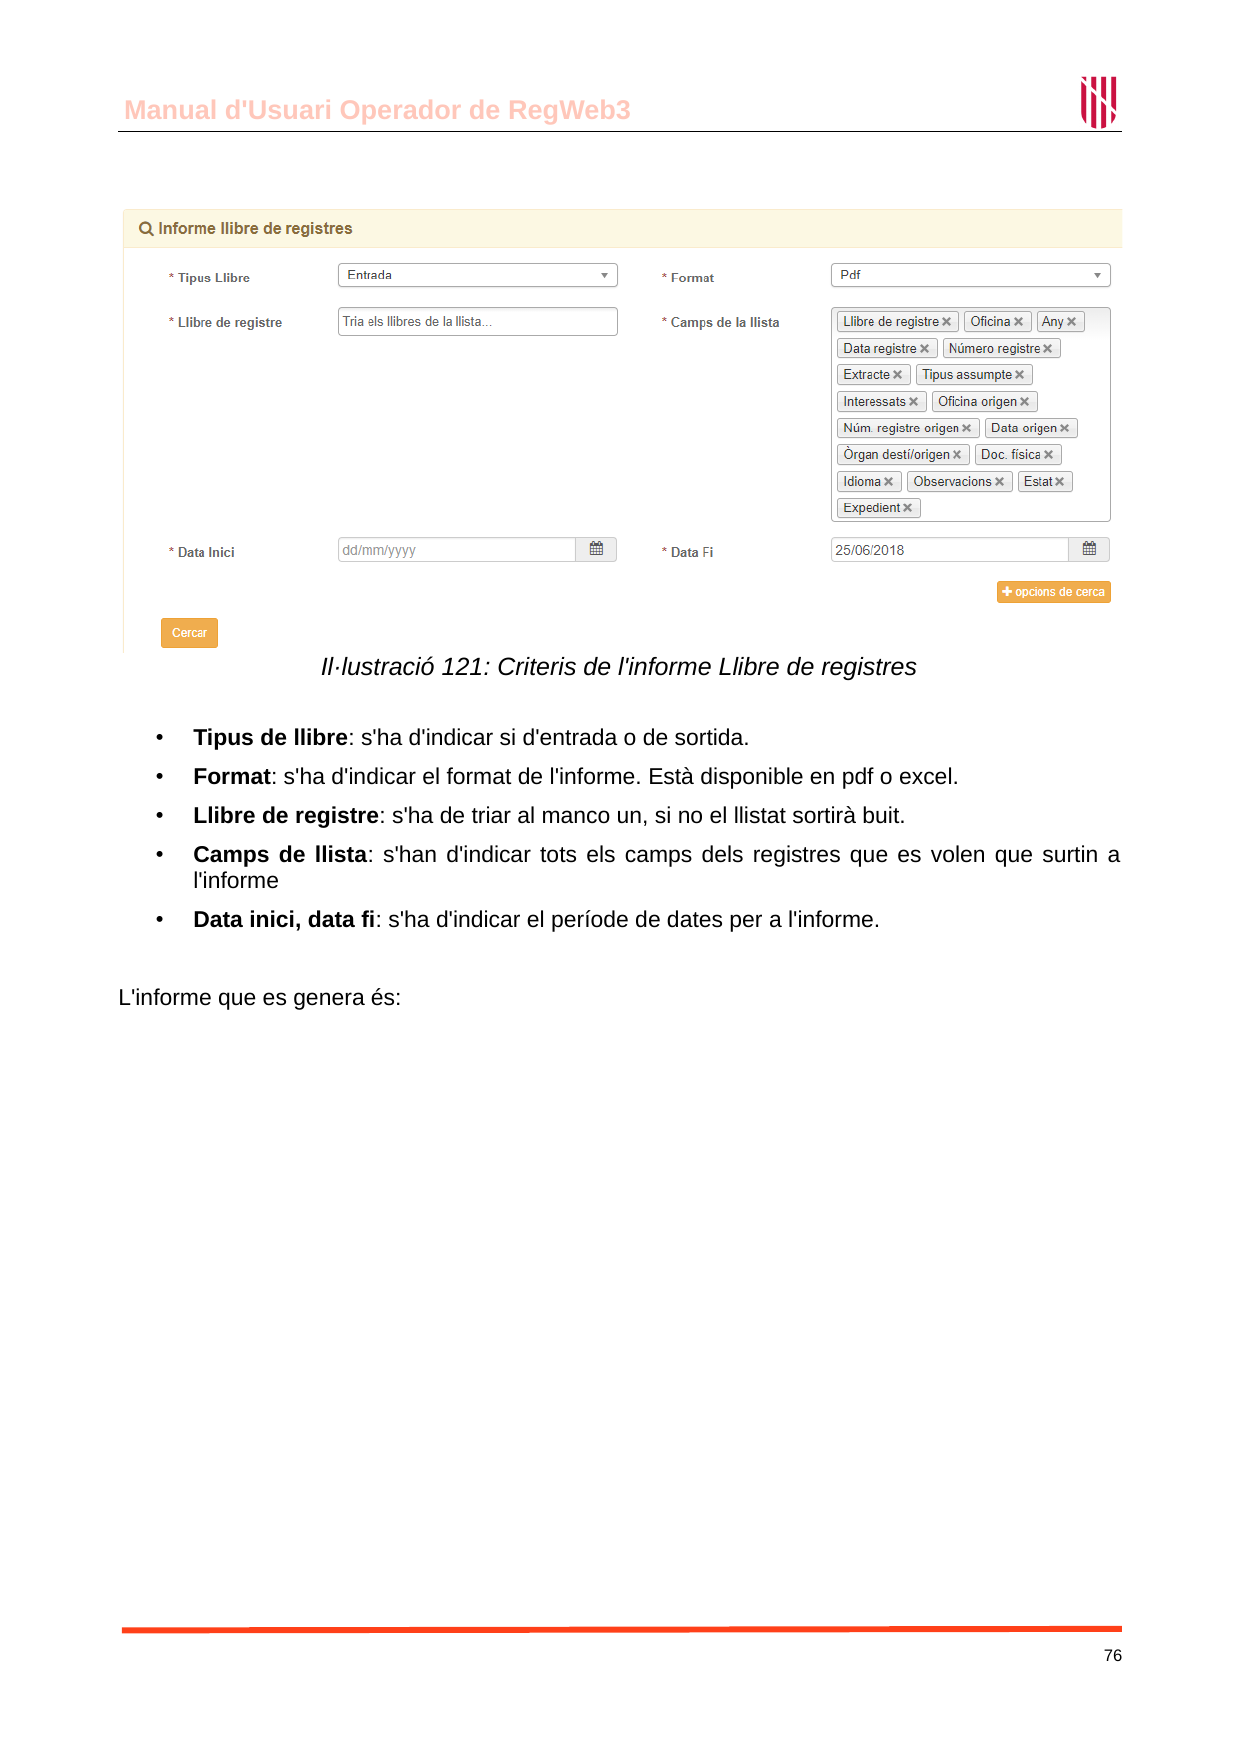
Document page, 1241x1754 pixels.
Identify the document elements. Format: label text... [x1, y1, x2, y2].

text Il·lustració 121: Criteris de l'informe Llibre de registres [118, 653, 1122, 681]
list Camps de llista: s'han d'indicar tots els camps dels registres que es volen que surtin a l'informe [156, 841, 1122, 893]
list Tipus de llibre: s'ha d'indicar si d'entrada o de sortida. [156, 724, 1122, 750]
picture [1078, 74, 1119, 130]
list Llibre de registre: s'ha de triar al manco un, si no el llistat sortirà buit. [156, 802, 1122, 828]
text L'informe que es genera és: [118, 983, 1122, 1010]
list Format: s'ha d'indicar el format de l'informe. Està disponible en pdf o excel. [156, 763, 1122, 789]
picture [118, 204, 1123, 653]
list Data inici, data fi: s'ha d'indicar el període de dates per a l'informe. [156, 906, 1122, 932]
